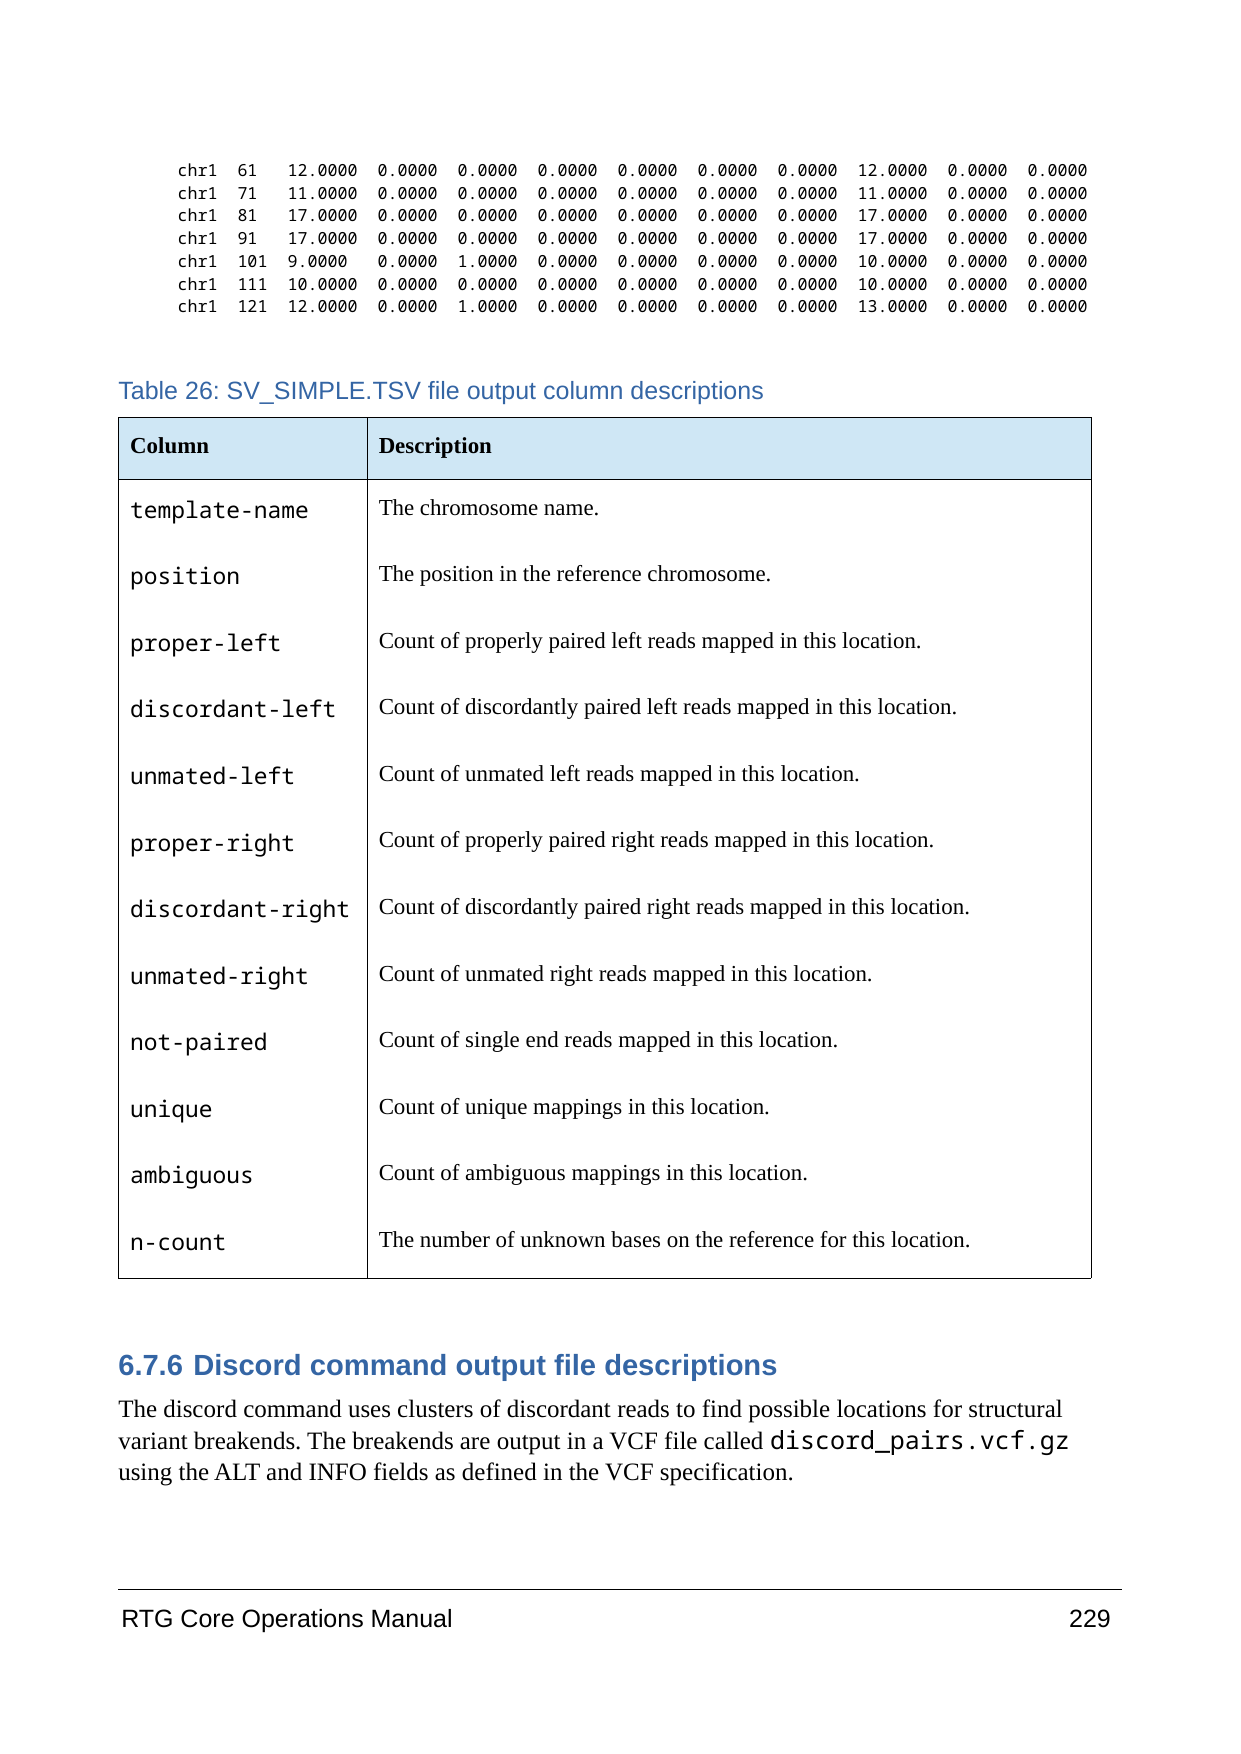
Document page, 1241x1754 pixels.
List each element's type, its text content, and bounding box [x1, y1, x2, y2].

table_cell Count of unique mappings in this location. [368, 1078, 1091, 1144]
table_cell Count of single end reads mapped in this location. [368, 1011, 1091, 1078]
text Table 26: SV_SIMPLE.TSV file output column descriptions [118, 376, 1122, 404]
table_cell Count of ambiguous mappings in this location. [368, 1145, 1091, 1211]
table_cell template-name [119, 480, 367, 546]
table_cell Count of properly paired right reads mapped in this location. [368, 812, 1091, 878]
subtitle Discord command output file descriptions [118, 1348, 1122, 1381]
table_cell unique [119, 1078, 367, 1144]
text chr1 91 17.0000 0.0000 0.0000 0.0000 0.0000 0.0000 0.0000 17.0000 0.0000 0.0000 [177, 227, 1122, 249]
text chr1 61 12.0000 0.0000 0.0000 0.0000 0.0000 0.0000 0.0000 12.0000 0.0000 0.0000 [177, 159, 1122, 181]
table_cell unmated-right [119, 945, 367, 1011]
table_header Description [368, 418, 1091, 479]
text chr1 111 10.0000 0.0000 0.0000 0.0000 0.0000 0.0000 0.0000 10.0000 0.0000 0.0000 [177, 272, 1122, 295]
table_cell n-count [119, 1211, 367, 1278]
table_cell Count of discordantly paired left reads mapped in this location. [368, 679, 1091, 745]
text chr1 81 17.0000 0.0000 0.0000 0.0000 0.0000 0.0000 0.0000 17.0000 0.0000 0.0000 [177, 204, 1122, 227]
text chr1 121 12.0000 0.0000 1.0000 0.0000 0.0000 0.0000 0.0000 13.0000 0.0000 0.0000 [177, 295, 1122, 318]
text The discord command uses clusters of discordant reads to find possible locations for structural variant breakends. The breakends are output in a VCF file called discord_pairs.vcf.gz using the ALT and INFO fields as defined in the VCF specification. [118, 1394, 1122, 1485]
table_cell not-paired [119, 1011, 367, 1078]
table_cell position [119, 546, 367, 612]
text chr1 101 9.0000 0.0000 1.0000 0.0000 0.0000 0.0000 0.0000 10.0000 0.0000 0.0000 [177, 249, 1122, 272]
table_cell The number of unknown bases on the reference for this location. [368, 1211, 1091, 1278]
table_cell Count of discordantly paired right reads mapped in this location. [368, 878, 1091, 945]
table_cell Count of unmated right reads mapped in this location. [368, 945, 1091, 1011]
table_cell unmated-left [119, 745, 367, 812]
table_cell proper-right [119, 812, 367, 878]
table_cell Count of properly paired left reads mapped in this location. [368, 612, 1091, 679]
table_cell ambiguous [119, 1145, 367, 1211]
table_cell discordant-right [119, 878, 367, 945]
table_cell The position in the reference chromosome. [368, 546, 1091, 612]
text chr1 71 11.0000 0.0000 0.0000 0.0000 0.0000 0.0000 0.0000 11.0000 0.0000 0.0000 [177, 181, 1122, 204]
table_cell The chromosome name. [368, 480, 1091, 546]
table_cell proper-left [119, 612, 367, 679]
table_cell Count of unmated left reads mapped in this location. [368, 745, 1091, 812]
table_cell discordant-left [119, 679, 367, 745]
table_header Column [119, 418, 367, 479]
